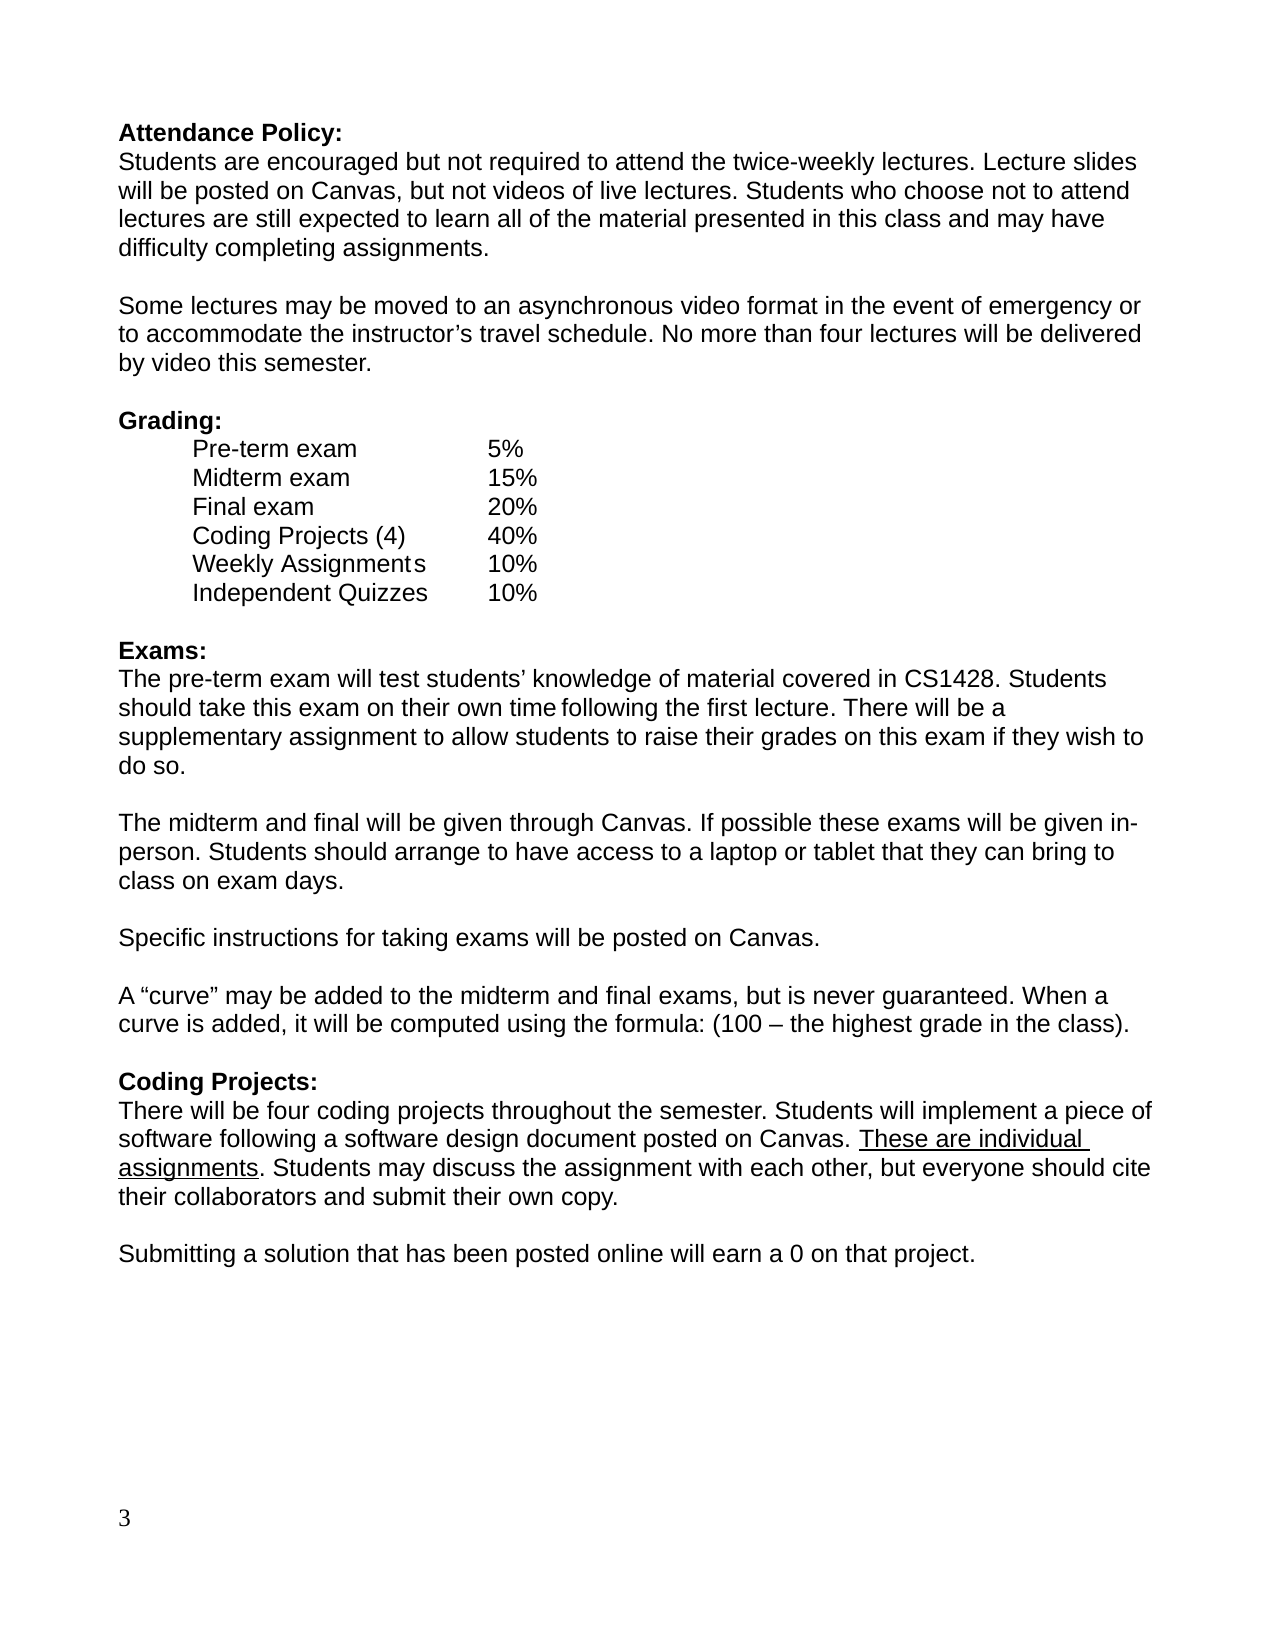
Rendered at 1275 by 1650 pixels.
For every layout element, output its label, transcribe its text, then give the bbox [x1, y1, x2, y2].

text Submitting a solution that has been posted online will earn a 0 on that project. [118, 1239, 1157, 1268]
text Coding Projects (4) 40% [118, 521, 1157, 549]
text The midterm and final will be given through Canvas. If possible these exams will be given in-person. Students should arrange to have access to a laptop or tablet that they can bring to class on exam days. [118, 808, 1157, 894]
text Grading: [118, 406, 1157, 434]
text Specific instructions for taking exams will be posted on Canvas. [118, 923, 1157, 952]
text Coding Projects: [118, 1067, 1157, 1096]
text There will be four coding projects throughout the semester. Students will implement a piece of software following a software design document posted on Canvas. These are individual assignments. Students may discuss the assignment with each other, but everyone should cite their collaborators and submit their own copy. [118, 1096, 1157, 1211]
text Attendance Policy: [118, 118, 1157, 147]
text A “curve” may be added to the midterm and final exams, but is never guaranteed. When a curve is added, it will be computed using the formula: (100 – the highest grade in the class). [118, 981, 1157, 1038]
text Some lectures may be moved to an asynchronous video format in the event of emergency or to accommodate the instructor’s travel schedule. No more than four lectures will be delivered by video this semester. [118, 291, 1157, 377]
text The pre-term exam will test students’ knowledge of material covered in CS1428. Students should take this exam on their own time following the first lecture. There will be a supplementary assignment to allow students to raise their grades on this exam if they wish to do so. [118, 664, 1157, 779]
text Pre-term exam 5% [118, 434, 1157, 463]
text Students are encouraged but not required to attend the twice-weekly lectures. Lecture slides will be posted on Canvas, but not videos of live lectures. Students who choose not to attend lectures are still expected to learn all of the material presented in this class and may have difficulty completing assignments. [118, 147, 1157, 262]
text Final exam 20% [118, 492, 1157, 521]
text Weekly Assignment s 10% [118, 549, 1157, 578]
text Exams: [118, 636, 1157, 664]
text Independent Quizzes 10% [118, 578, 1157, 607]
text Midterm exam 15% [118, 463, 1157, 492]
